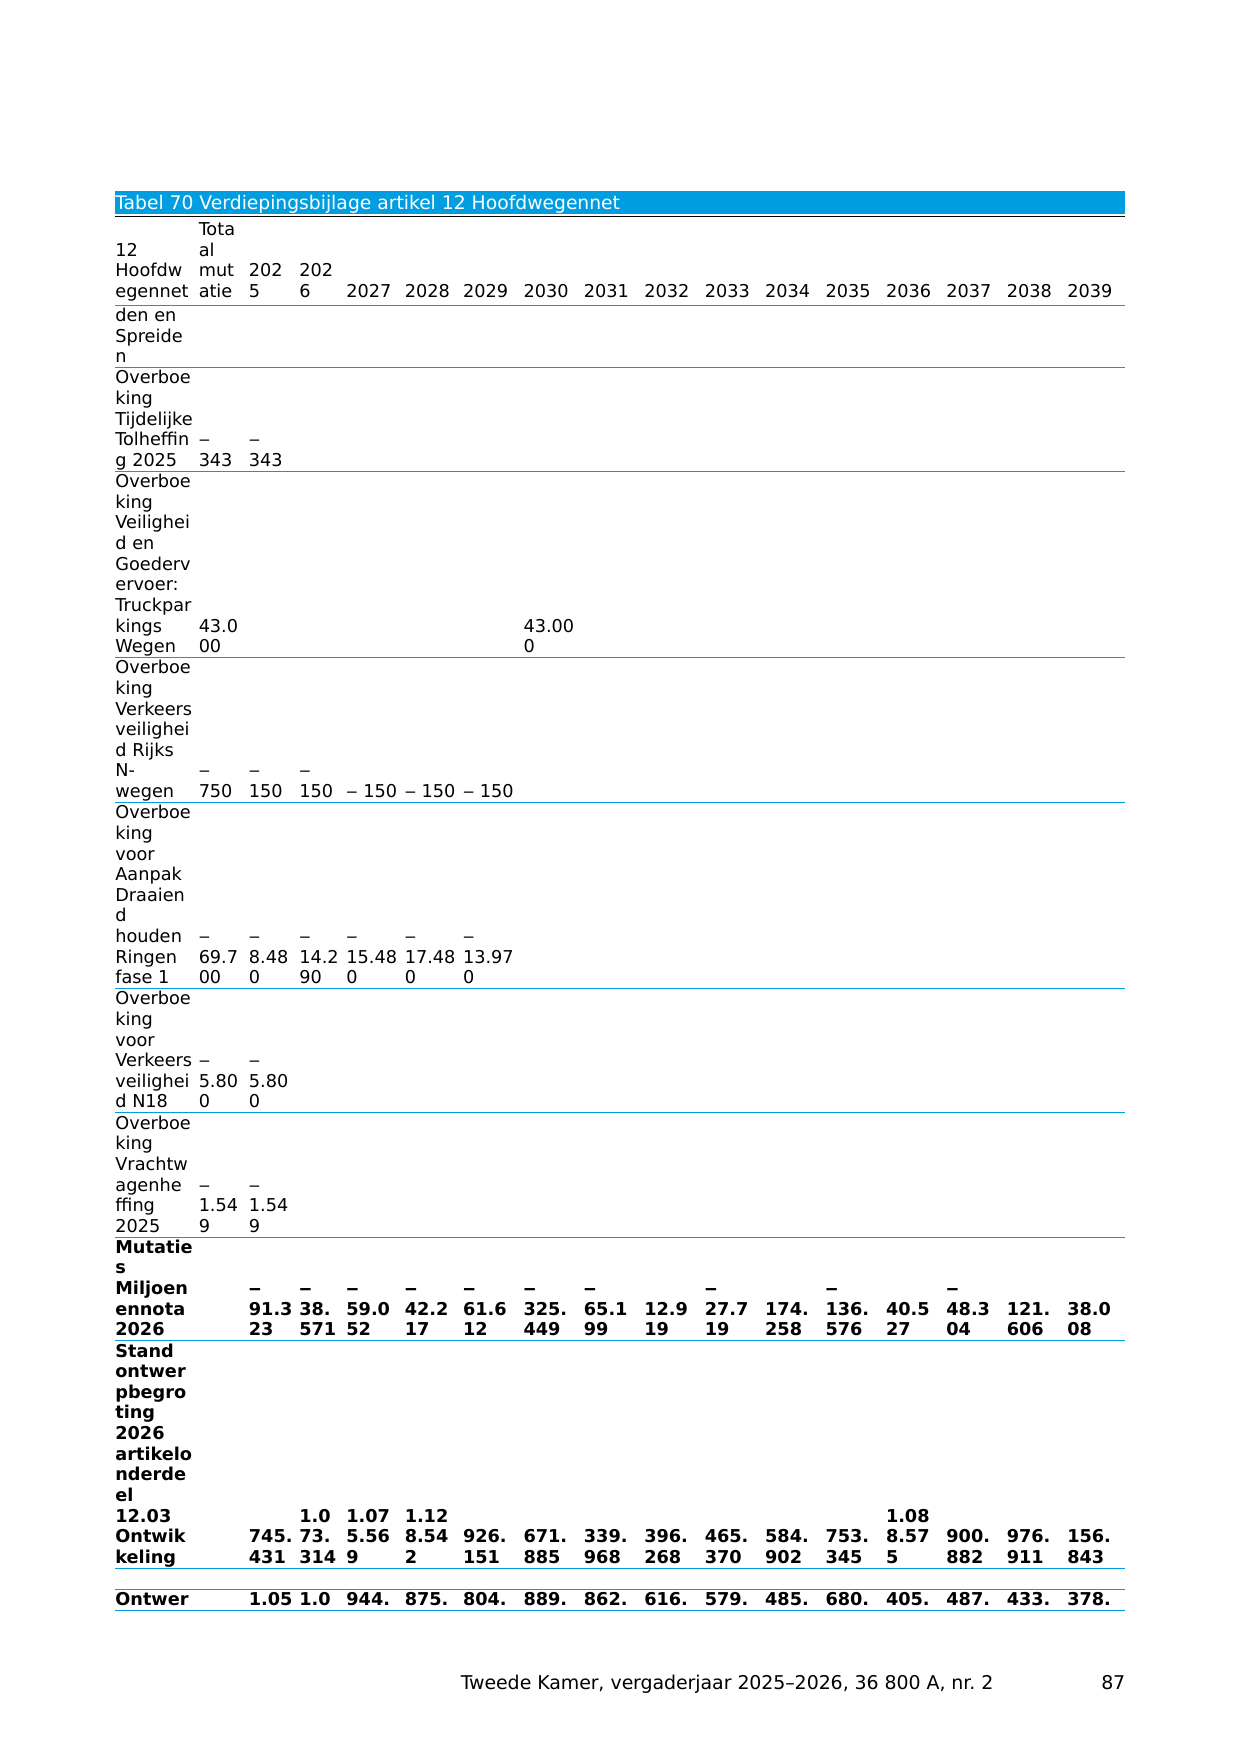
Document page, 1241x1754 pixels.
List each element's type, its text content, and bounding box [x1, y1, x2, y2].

table_cell den en Spreiden [115, 306, 196, 367]
table_cell 889. [520, 1590, 581, 1610]
table_cell [883, 803, 943, 988]
table_cell 2030 [520, 217, 581, 304]
table_cell [520, 306, 581, 367]
table_cell ‒ 17.480 [402, 803, 460, 988]
table_cell [1004, 803, 1064, 988]
table_cell 1.05 [246, 1590, 296, 1610]
table_cell 753.345 [823, 1341, 883, 1567]
table_cell 1.128.542 [402, 1341, 460, 1567]
table_cell 1.0 [296, 1590, 343, 1610]
table_cell [520, 989, 581, 1112]
table_cell [581, 658, 641, 802]
table_cell [823, 989, 883, 1112]
table_cell 2029 [460, 217, 520, 304]
table_cell [1064, 803, 1125, 988]
table_cell [762, 1569, 822, 1588]
table_cell ‒ 14.290 [296, 803, 343, 988]
table_cell 121.606 [1004, 1238, 1064, 1340]
table_cell 2026 [296, 217, 343, 304]
table_cell [943, 368, 1004, 471]
table_cell 2032 [641, 217, 702, 304]
table_cell 2035 [823, 217, 883, 304]
table_cell [296, 472, 343, 657]
table_cell [520, 1569, 581, 1588]
table_cell 2033 [702, 217, 762, 304]
table_cell [702, 1113, 762, 1236]
table_cell [460, 368, 520, 471]
table_cell [296, 989, 343, 1112]
table_cell 396.268 [641, 1341, 702, 1567]
table_cell ‒ 15.480 [343, 803, 402, 988]
table_cell 1.088.575 [883, 1341, 943, 1567]
table_cell [943, 658, 1004, 802]
table_cell [402, 1569, 460, 1588]
table_cell [762, 989, 822, 1112]
table_cell [581, 472, 641, 657]
table_cell [883, 472, 943, 657]
table_cell 2036 [883, 217, 943, 304]
table_cell ‒ 150 [460, 658, 520, 802]
table_cell [343, 472, 402, 657]
table_cell 579. [702, 1590, 762, 1610]
table_cell ‒ 13.970 [460, 803, 520, 988]
table_cell [1064, 989, 1125, 1112]
table_cell ‒ 42.217 [402, 1238, 460, 1340]
table_cell Ontwer [115, 1590, 196, 1610]
table_cell [1064, 1113, 1125, 1236]
table_cell [641, 658, 702, 802]
table_cell ‒ 150 [343, 658, 402, 802]
table_cell Overboeking Veiligheid en Goedervervoer: Truckparkings Wegen [115, 472, 196, 657]
table_cell [883, 658, 943, 802]
table_cell [1004, 368, 1064, 471]
table_cell [246, 1569, 296, 1588]
table_cell [943, 306, 1004, 367]
table_cell 671.885 [520, 1341, 581, 1567]
table_cell [196, 1341, 246, 1567]
table_cell 465.370 [702, 1341, 762, 1567]
table_cell [581, 1569, 641, 1588]
table_cell ‒ 5.800 [196, 989, 246, 1112]
table_cell ‒ 343 [246, 368, 296, 471]
table_cell Mutaties Miljoenennota 2026 [115, 1238, 196, 1340]
table_cell 40.527 [883, 1238, 943, 1340]
table_cell [343, 989, 402, 1112]
table_cell 378. [1064, 1590, 1125, 1610]
table_cell [1064, 368, 1125, 471]
table_cell [460, 1569, 520, 1588]
table_cell [581, 1113, 641, 1236]
table_cell 680. [823, 1590, 883, 1610]
table_cell Overboeking Verkeersveiligheid Rijks N-wegen [115, 658, 196, 802]
table_cell [296, 368, 343, 471]
table_cell Overboeking voor Aanpak Draaiend houden Ringen fase 1 [115, 803, 196, 988]
table_cell [823, 803, 883, 988]
table_cell 616. [641, 1590, 702, 1610]
table_cell [581, 368, 641, 471]
table_cell [702, 803, 762, 988]
table_cell ‒ 1.549 [246, 1113, 296, 1236]
table_cell [581, 989, 641, 1112]
table_cell 2025 [246, 217, 296, 304]
table_cell ‒ 150 [402, 658, 460, 802]
table_cell [402, 989, 460, 1112]
table_cell [883, 1113, 943, 1236]
table_cell [702, 1569, 762, 1588]
table_cell ‒ 150 [246, 658, 296, 802]
table_cell [823, 658, 883, 802]
table_cell [196, 1238, 246, 1340]
table_cell 2038 [1004, 217, 1064, 304]
table_cell ‒ 150 [296, 658, 343, 802]
table_cell ‒ 65.199 [581, 1238, 641, 1340]
table_cell [702, 368, 762, 471]
table_cell ‒ 750 [196, 658, 246, 802]
table_cell [1004, 472, 1064, 657]
table_cell [246, 472, 296, 657]
table_cell [343, 306, 402, 367]
table_cell 2028 [402, 217, 460, 304]
table_cell [1004, 306, 1064, 367]
table_cell [343, 368, 402, 471]
table_cell ‒ 8.480 [246, 803, 296, 988]
table_cell ‒ 91.323 [246, 1238, 296, 1340]
table_cell [883, 989, 943, 1112]
table_cell [823, 1113, 883, 1236]
table_cell 156.843 [1064, 1341, 1125, 1567]
table_cell ‒ 61.612 [460, 1238, 520, 1340]
table_cell 339.968 [581, 1341, 641, 1567]
table_cell ‒ 343 [196, 368, 246, 471]
table_cell Stand ontwerpbegroting 2026 artikelonderdeel 12.03 Ontwikkeling [115, 1341, 196, 1567]
table_cell [762, 368, 822, 471]
table_cell 405. [883, 1590, 943, 1610]
table_cell [296, 1113, 343, 1236]
table_cell Overboeking voor Verkeersveiligheid N18 [115, 989, 196, 1112]
table_cell [702, 658, 762, 802]
table_cell 2031 [581, 217, 641, 304]
table_cell [1004, 1113, 1064, 1236]
table_cell Totaal mutatie [196, 217, 246, 304]
table_cell [1064, 306, 1125, 367]
table_cell Overboeking Tijdelijke Tolheffing 2025 [115, 368, 196, 471]
table_cell [296, 1569, 343, 1588]
table_cell ‒ 325.449 [520, 1238, 581, 1340]
table_cell ‒ 1.549 [196, 1113, 246, 1236]
table_cell [581, 803, 641, 988]
table_cell ‒ 48.304 [943, 1238, 1004, 1340]
table_cell 2034 [762, 217, 822, 304]
table_cell [641, 472, 702, 657]
table_cell [641, 1569, 702, 1588]
table_cell 12.919 [641, 1238, 702, 1340]
table_cell 433. [1004, 1590, 1064, 1610]
table_cell 43.000 [196, 472, 246, 657]
table_cell [196, 306, 246, 367]
table_cell 926.151 [460, 1341, 520, 1567]
table_cell [641, 368, 702, 471]
table_cell [883, 306, 943, 367]
table_cell [581, 306, 641, 367]
table_cell [823, 368, 883, 471]
table_cell [1004, 989, 1064, 1112]
table_cell 900.882 [943, 1341, 1004, 1567]
table_cell 485. [762, 1590, 822, 1610]
table_cell [1004, 658, 1064, 802]
table_cell 12 Hoofdwegennet [115, 217, 196, 304]
table_cell [1004, 1569, 1064, 1588]
table_cell 862. [581, 1590, 641, 1610]
table_cell [1064, 472, 1125, 657]
table_cell [943, 803, 1004, 988]
table_cell 174.258 [762, 1238, 822, 1340]
table_cell [641, 1113, 702, 1236]
table_cell [520, 658, 581, 802]
table_cell 1.073.314 [296, 1341, 343, 1567]
table_cell [296, 306, 343, 367]
table_cell 745.431 [246, 1341, 296, 1567]
table_cell [943, 989, 1004, 1112]
table_cell ‒ 59.052 [343, 1238, 402, 1340]
table_cell [762, 658, 822, 802]
table_cell [115, 1569, 196, 1588]
table_cell [762, 306, 822, 367]
table_cell [883, 368, 943, 471]
table_cell [196, 1569, 246, 1588]
table_cell ‒ 38.571 [296, 1238, 343, 1340]
table_cell ‒ 69.700 [196, 803, 246, 988]
table_cell 804. [460, 1590, 520, 1610]
table_cell [943, 1569, 1004, 1588]
table_cell [641, 803, 702, 988]
table_cell [402, 368, 460, 471]
table_cell [762, 1113, 822, 1236]
table_cell [762, 803, 822, 988]
table_cell [343, 1113, 402, 1236]
table_cell 1.075.569 [343, 1341, 402, 1567]
table_cell [402, 472, 460, 657]
table_cell [460, 1113, 520, 1236]
table_cell [641, 989, 702, 1112]
table_cell [702, 472, 762, 657]
table_cell 2037 [943, 217, 1004, 304]
table_cell [460, 472, 520, 657]
table_cell [762, 472, 822, 657]
table_cell [823, 472, 883, 657]
table_cell [246, 306, 296, 367]
table_cell [520, 1113, 581, 1236]
table_cell Overboeking Vrachtwagenheffing 2025 [115, 1113, 196, 1236]
table_cell 976.911 [1004, 1341, 1064, 1567]
table_cell [702, 306, 762, 367]
table_cell [460, 306, 520, 367]
table_cell [402, 306, 460, 367]
table_cell [823, 306, 883, 367]
table_cell [943, 1113, 1004, 1236]
table_cell 2039 [1064, 217, 1125, 304]
table_cell ‒ 136.576 [823, 1238, 883, 1340]
table_cell [943, 472, 1004, 657]
table_cell 944. [343, 1590, 402, 1610]
table_cell [641, 306, 702, 367]
table_cell [460, 989, 520, 1112]
table_cell [520, 803, 581, 988]
table_cell [402, 1113, 460, 1236]
table_cell 2027 [343, 217, 402, 304]
table_cell [883, 1569, 943, 1588]
table_cell 487. [943, 1590, 1004, 1610]
table_cell 43.000 [520, 472, 581, 657]
table_cell [1064, 1569, 1125, 1588]
table_cell [1064, 658, 1125, 802]
table_cell [520, 368, 581, 471]
table_cell [702, 989, 762, 1112]
table_cell ‒ 5.800 [246, 989, 296, 1112]
table_cell 38.008 [1064, 1238, 1125, 1340]
table_cell 584.902 [762, 1341, 822, 1567]
table_cell [196, 1590, 246, 1610]
table_cell [823, 1569, 883, 1588]
table_cell [343, 1569, 402, 1588]
table_cell ‒ 27.719 [702, 1238, 762, 1340]
table_cell 875. [402, 1590, 460, 1610]
